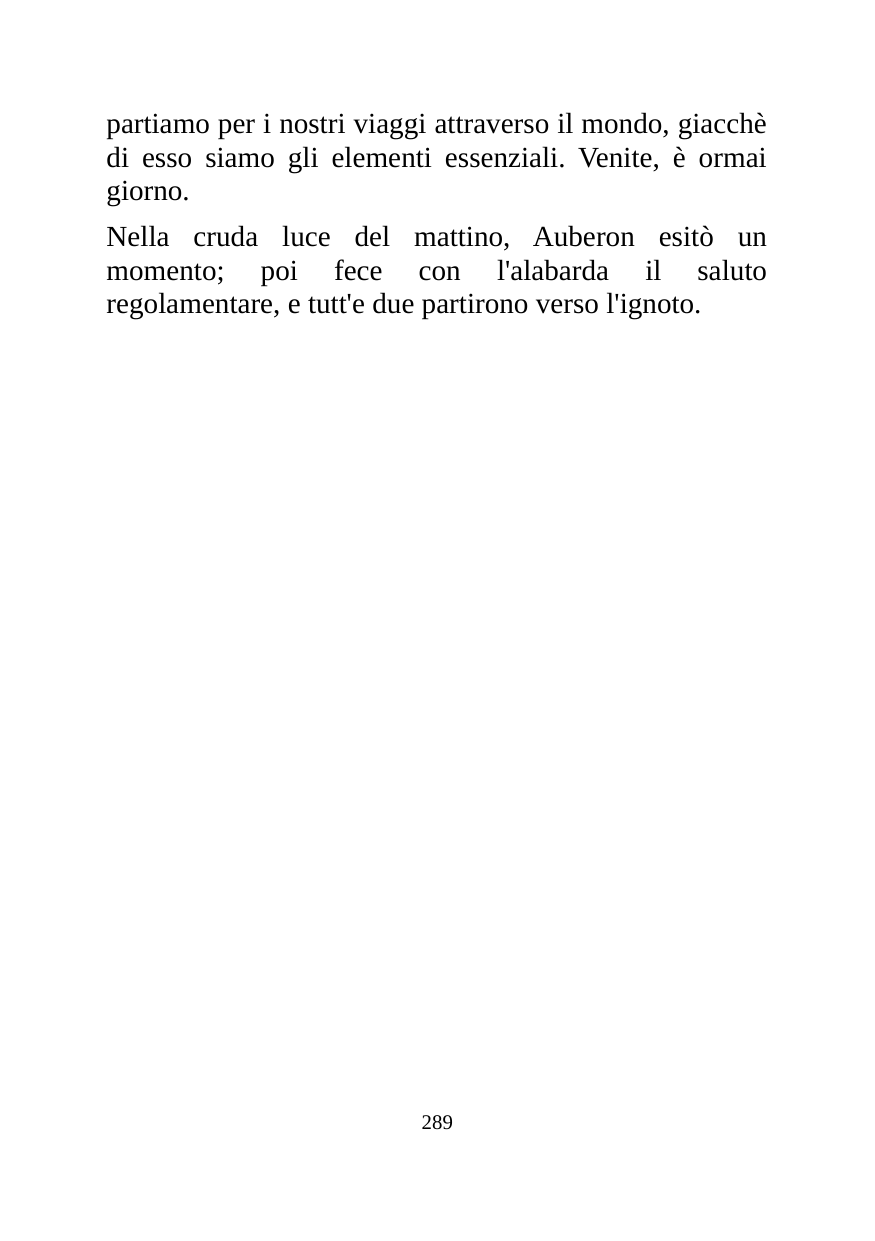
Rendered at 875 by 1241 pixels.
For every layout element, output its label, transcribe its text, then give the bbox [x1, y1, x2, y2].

text partiamo per i nostri viaggi attraverso il mondo, giacchè di esso siamo gli elementi essenziali. Venite, è ormai giorno. [106, 106, 768, 207]
text Nella cruda luce del mattino, Auberon esitò un momento; poi fece con l'alabarda il saluto regolamentare, e tutt'e due partirono verso l'ignoto. [106, 219, 768, 320]
